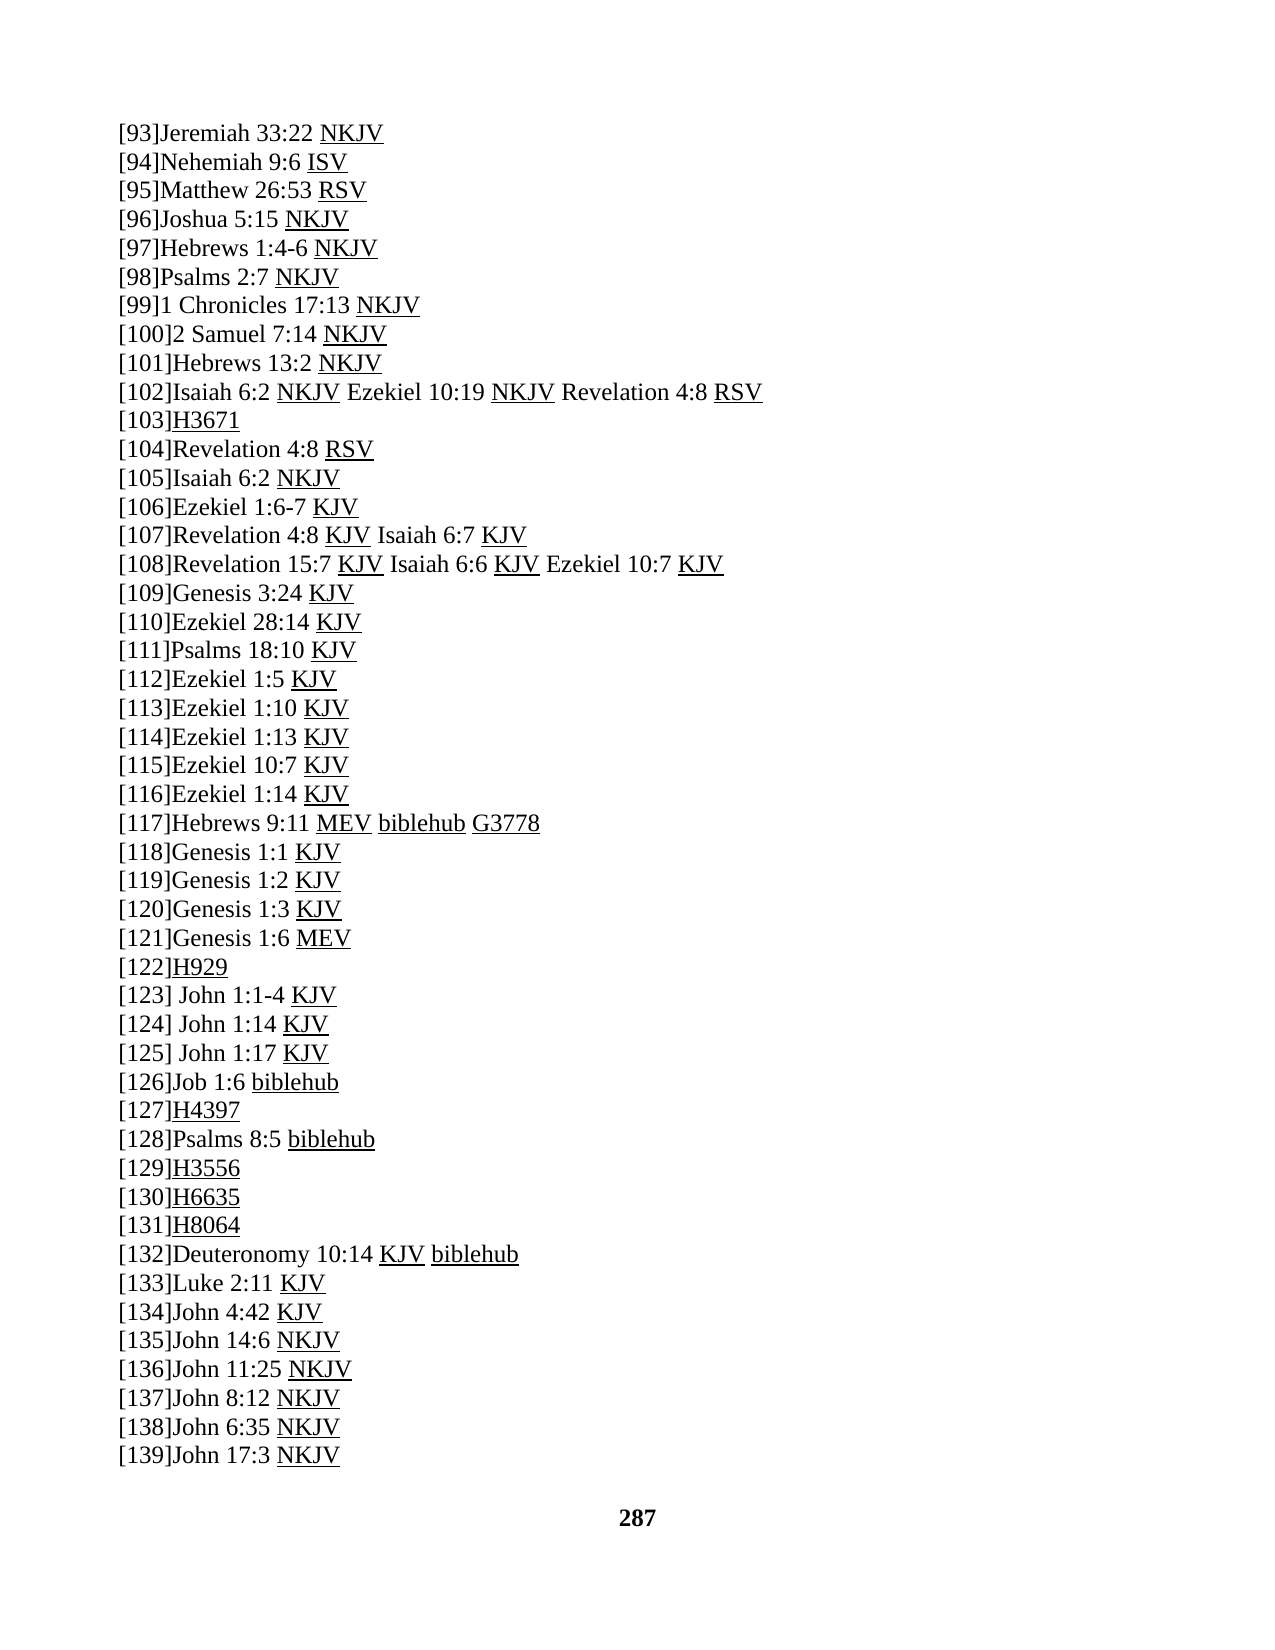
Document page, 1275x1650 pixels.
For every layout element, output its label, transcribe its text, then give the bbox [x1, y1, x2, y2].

text Ezekiel 1:5 KJV [118, 664, 1157, 693]
text H6635 [118, 1182, 1157, 1211]
text Hebrews 13:2 NKJV [118, 348, 1157, 377]
text 2 Samuel 7:14 NKJV [118, 319, 1157, 348]
text 1 Chronicles 17:13 NKJV [118, 291, 1157, 319]
text Ezekiel 1:13 KJV [118, 722, 1157, 751]
text H8064 [118, 1211, 1157, 1239]
text Job 1:6 biblehub [118, 1067, 1157, 1096]
text Psalms 8:5 biblehub [118, 1124, 1157, 1153]
text Hebrews 9:11 MEV biblehub G3778 [118, 808, 1157, 837]
text Genesis 1:3 KJV [118, 894, 1157, 923]
text Genesis 1:6 MEV [118, 923, 1157, 952]
text Ezekiel 10:7 KJV [118, 751, 1157, 779]
text Hebrews 1:4-6 NKJV [118, 233, 1157, 262]
text Nehemiah 9:6 ISV [118, 147, 1157, 176]
text Psalms 2:7 NKJV [118, 262, 1157, 291]
text John 1:17 KJV [118, 1038, 1157, 1067]
text John 4:42 KJV [118, 1297, 1157, 1326]
text Ezekiel 1:6-7 KJV [118, 492, 1157, 521]
text Jeremiah 33:22 NKJV [118, 118, 1157, 147]
text Isaiah 6:2 NKJV Ezekiel 10:19 NKJV Revelation 4:8 RSV [118, 377, 1157, 406]
text H929 [118, 952, 1157, 981]
text Revelation 4:8 KJV Isaiah 6:7 KJV [118, 521, 1157, 549]
text Ezekiel 28:14 KJV [118, 607, 1157, 636]
text Ezekiel 1:10 KJV [118, 693, 1157, 722]
text Revelation 4:8 RSV [118, 434, 1157, 463]
text Deuteronomy 10:14 KJV biblehub [118, 1239, 1157, 1268]
text Genesis 1:1 KJV [118, 837, 1157, 866]
text Isaiah 6:2 NKJV [118, 463, 1157, 492]
text John 1:14 KJV [118, 1009, 1157, 1038]
text Genesis 1:2 KJV [118, 866, 1157, 894]
text Genesis 3:24 KJV [118, 578, 1157, 607]
text Matthew 26:53 RSV [118, 176, 1157, 204]
text Ezekiel 1:14 KJV [118, 779, 1157, 808]
text John 8:12 NKJV [118, 1383, 1157, 1412]
text John 1:1-4 KJV [118, 981, 1157, 1009]
text Revelation 15:7 KJV Isaiah 6:6 KJV Ezekiel 10:7 KJV [118, 549, 1157, 578]
text Luke 2:11 KJV [118, 1268, 1157, 1297]
text H3556 [118, 1153, 1157, 1182]
text John 6:35 NKJV [118, 1412, 1157, 1441]
text John 17:3 NKJV [118, 1441, 1157, 1469]
text Joshua 5:15 NKJV [118, 204, 1157, 233]
text H4397 [118, 1096, 1157, 1124]
text John 11:25 NKJV [118, 1354, 1157, 1383]
text H3671 [118, 406, 1157, 434]
text John 14:6 NKJV [118, 1326, 1157, 1354]
text Psalms 18:10 KJV [118, 636, 1157, 664]
